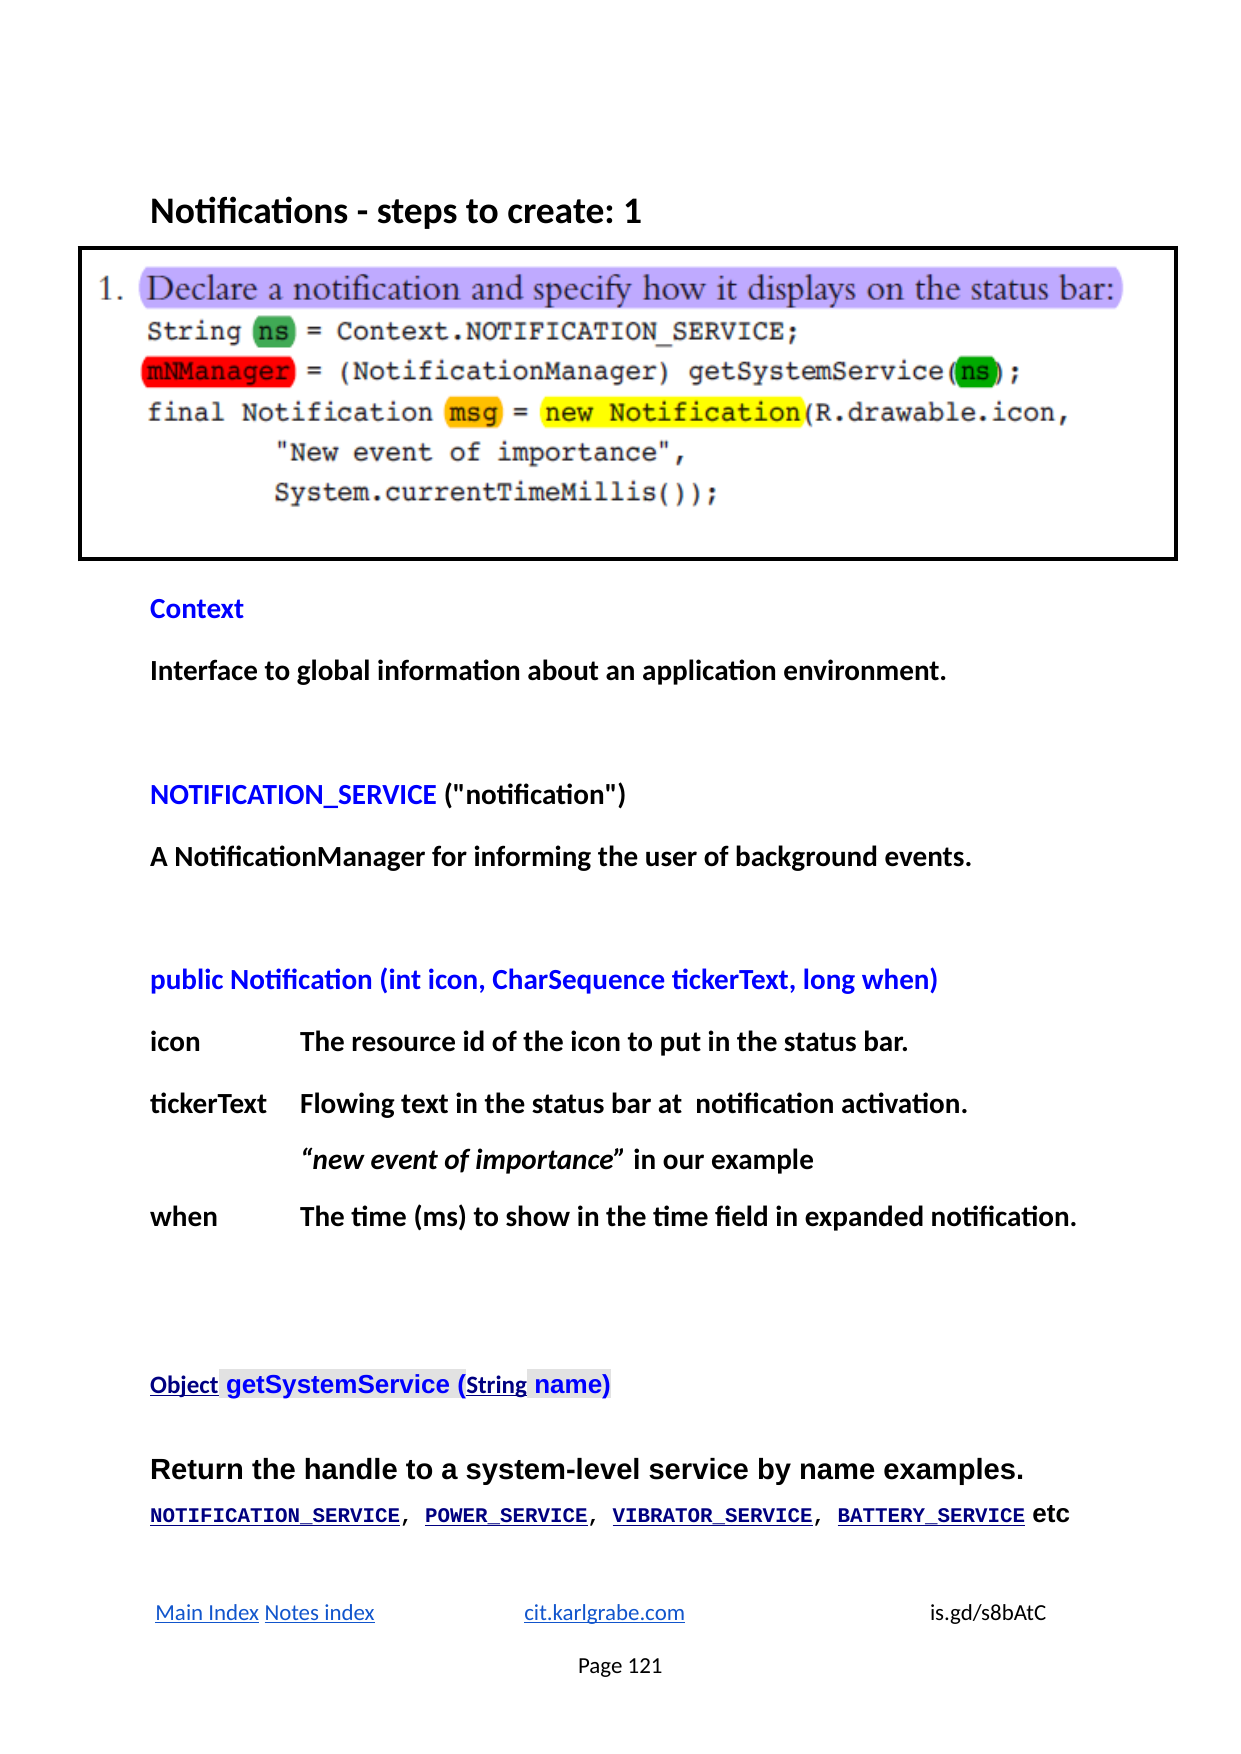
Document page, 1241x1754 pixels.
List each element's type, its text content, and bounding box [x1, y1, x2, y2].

text icon The resource id of the icon to put in the status bar. [150, 1023, 1090, 1058]
subtitle Object getSystemService (String name) [150, 1369, 1090, 1399]
text public Notification (int icon, CharSequence tickerText, long when) [150, 961, 1090, 997]
subtitle Return the handle to a system-level service by name examples. NOTIFICATION_SERVICE, POWER_SERVICE, VIBRATOR_SERVICE, BATTERY_SERVICE etc [150, 1452, 1090, 1529]
text “new event of importance” in our example [150, 1141, 1090, 1177]
subtitle Notifications - steps to create: 1 [150, 187, 1090, 233]
text tickerText Flowing text in the status bar at notification activation. [150, 1085, 1090, 1120]
text Context [150, 591, 1090, 626]
text Interface to global information about an application environment. [150, 652, 1090, 688]
text A NotificationManager for informing the user of background events. [150, 838, 1090, 873]
text when The time (ms) to show in the time field in expanded notification. [150, 1198, 1090, 1233]
picture [82, 250, 1174, 557]
text NOTIFICATION_SERVICE ("notification") [150, 776, 1090, 811]
